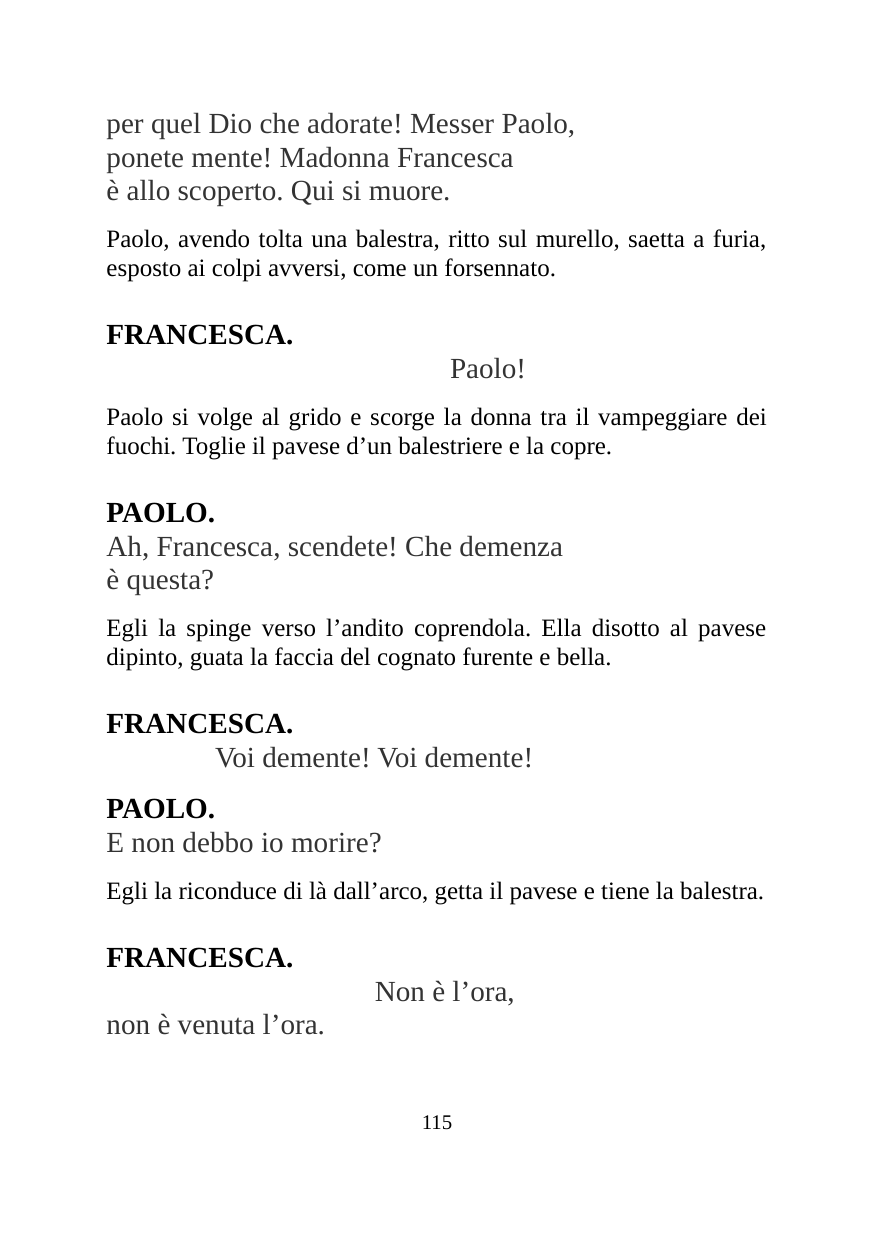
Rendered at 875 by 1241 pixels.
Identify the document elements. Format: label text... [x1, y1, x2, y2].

text FRANCESCA. [106, 317, 767, 351]
text Non è l’ora, [374, 974, 767, 1007]
text Paolo! [450, 351, 767, 384]
text Egli la riconduce di là dall’arco, getta il pavese e tiene la balestra. [106, 876, 767, 905]
text Paolo, avendo tolta una balestra, ritto sul murello, saetta a furia, esposto ai colpi avversi, come un forsennato. [106, 224, 767, 282]
text PAOLO. [106, 495, 767, 529]
text FRANCESCA. [106, 940, 767, 974]
text per quel Dio che adorate! Messer Paolo, ponete mente! Madonna Francesca è allo scoperto. Qui si muore. [106, 106, 767, 207]
text Egli la spinge verso l’andito coprendola. Ella disotto al pavese dipinto, guata la faccia del cognato furente e bella. [106, 613, 767, 671]
text Paolo si volge al grido e scorge la donna tra il vampeggiare dei fuochi. Toglie il pavese d’un balestriere e la copre. [106, 402, 767, 460]
text non è venuta l’ora. [106, 1007, 767, 1041]
text Voi demente! Voi demente! [215, 740, 767, 773]
text PAOLO. [106, 791, 767, 825]
text E non debbo io morire? [106, 825, 767, 858]
text Ah, Francesca, scendete! Che demenza è questa? [106, 529, 767, 596]
text FRANCESCA. [106, 706, 767, 740]
